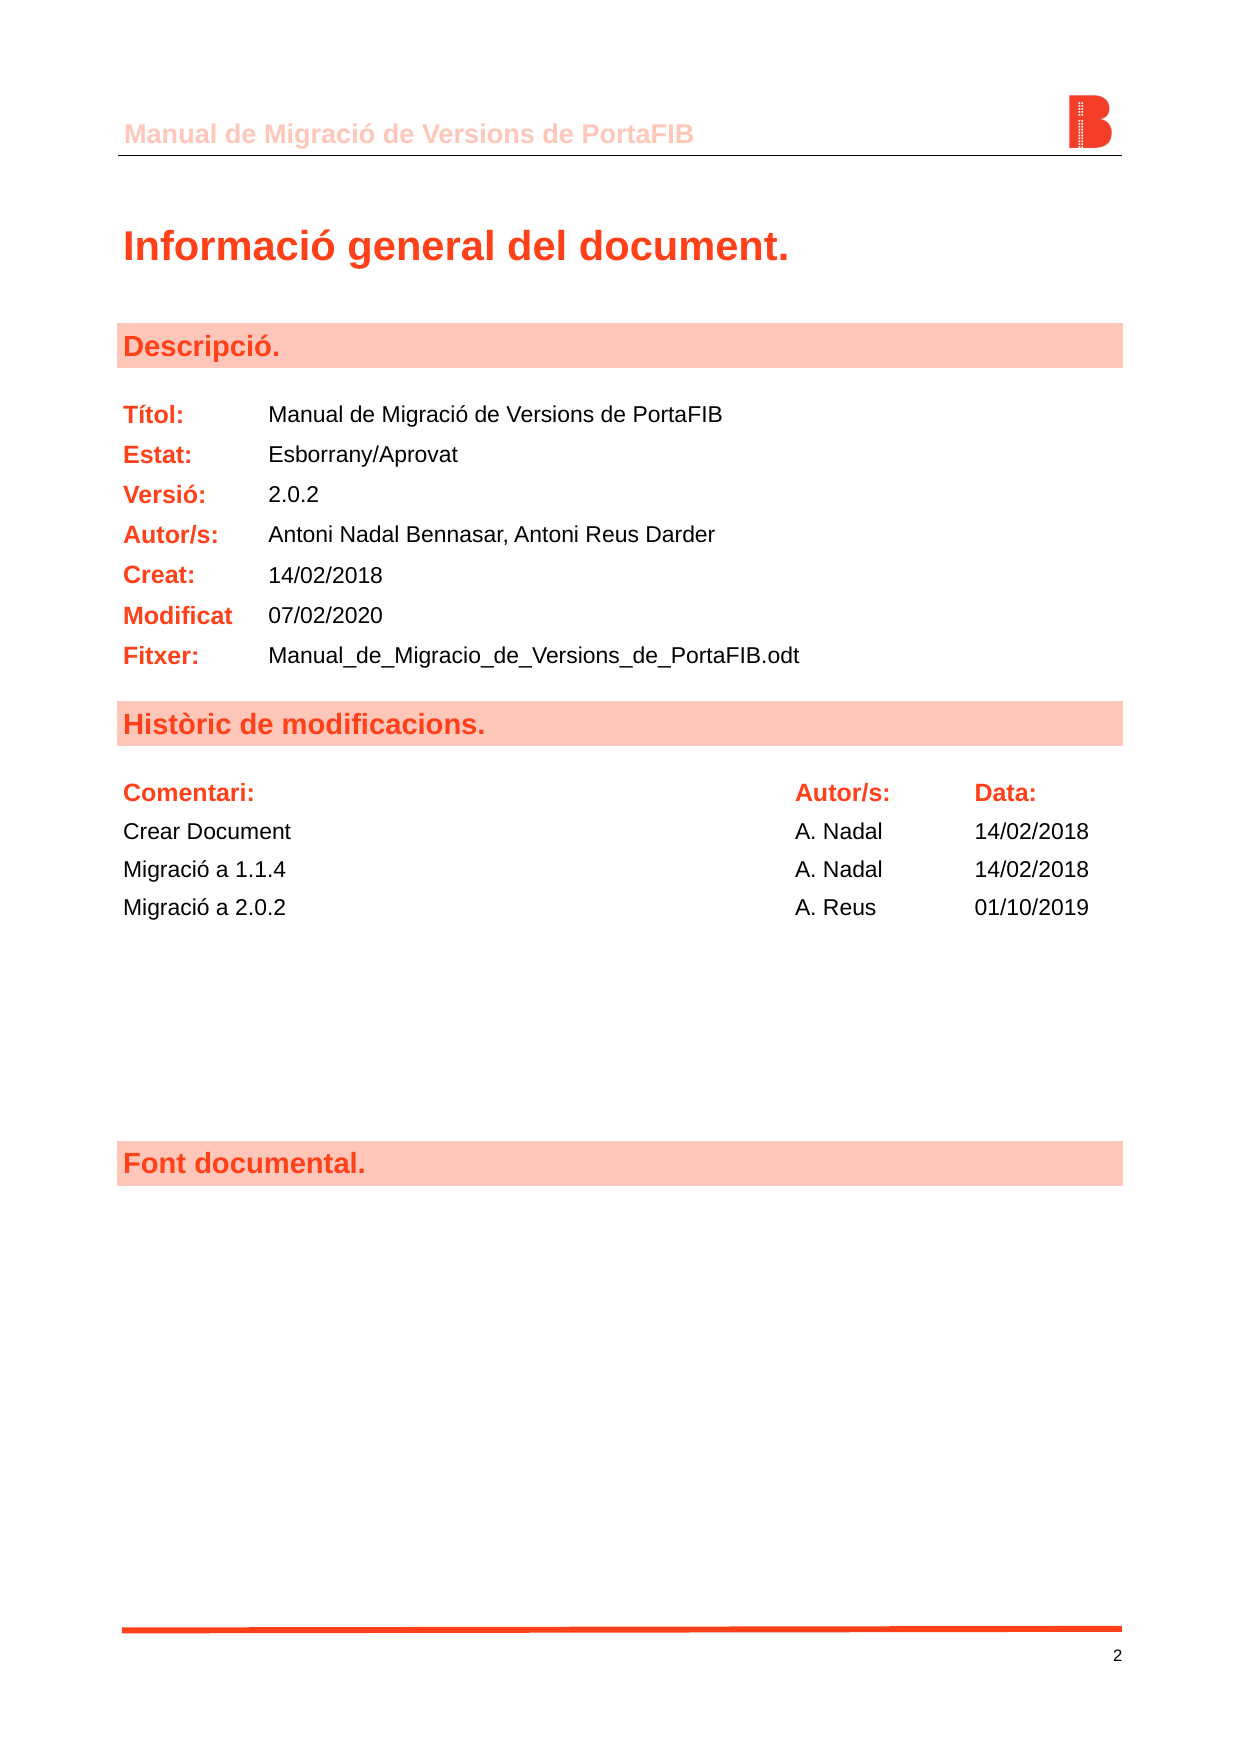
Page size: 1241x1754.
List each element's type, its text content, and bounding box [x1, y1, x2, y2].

table_cell [969, 1001, 1123, 1039]
table_cell [117, 675, 1123, 701]
table_cell Títol: [117, 394, 262, 434]
table_cell Manual_de_Migracio_de_Versions_de_PortaFIB.odt [262, 635, 1123, 675]
table_cell Crear Document [117, 812, 789, 850]
table_cell [117, 1327, 1123, 1365]
table_cell Antoni Nadal Bennasar, Antoni Reus Darder [262, 515, 1123, 555]
table_cell Estat: [117, 434, 262, 474]
table_cell Autor/s: [789, 772, 969, 812]
table_header Informació general del document. [117, 216, 1123, 323]
table_cell Esborrany/Aprovat [262, 434, 1123, 474]
table_cell Autor/s: [117, 515, 262, 555]
table_cell [117, 746, 1123, 772]
table_cell Versió: [117, 474, 262, 514]
table_cell Fitxer: [117, 635, 262, 675]
table_cell [117, 368, 1123, 394]
table_cell A. Nadal [789, 812, 969, 850]
table_cell Modificat [117, 595, 262, 635]
table_cell Històric de modificacions. [117, 701, 1123, 746]
table_cell 14/02/2018 [262, 555, 1123, 595]
table_cell [789, 1039, 969, 1077]
table_cell [117, 1211, 1123, 1249]
table_cell [789, 964, 969, 1001]
table_cell Migració a 2.0.2 [117, 888, 789, 926]
table_cell A. Reus [789, 888, 969, 926]
table_cell [969, 926, 1123, 963]
table_cell 2.0.2 [262, 474, 1123, 514]
table_cell [117, 1077, 789, 1115]
table_cell [969, 1077, 1123, 1115]
table_cell Comentari: [117, 772, 789, 812]
table_cell [789, 1077, 969, 1115]
table_cell Font documental. [117, 1141, 1123, 1186]
table_cell [969, 1039, 1123, 1077]
table_cell [117, 964, 789, 1001]
table_cell [789, 926, 969, 963]
table_cell [117, 1001, 789, 1039]
table_cell [117, 926, 789, 963]
table_cell 14/02/2018 [969, 850, 1123, 888]
table_cell [117, 1249, 1123, 1289]
table_cell [117, 1115, 1123, 1141]
table_cell 14/02/2018 [969, 812, 1123, 850]
table_cell A. Nadal [789, 850, 969, 888]
table_cell [969, 964, 1123, 1001]
table_cell Manual de Migració de Versions de PortaFIB [262, 394, 1123, 434]
table_cell 01/10/2019 [969, 888, 1123, 926]
table_cell Descripció. [117, 323, 1123, 368]
table_cell [117, 1186, 1123, 1211]
picture [1063, 94, 1117, 150]
table_cell Data: [969, 772, 1123, 812]
table_cell Creat: [117, 555, 262, 595]
table_cell 07/02/2020 [262, 595, 1123, 635]
table_cell Migració a 1.1.4 [117, 850, 789, 888]
table_cell [789, 1001, 969, 1039]
table_cell [117, 1039, 789, 1077]
table_cell [117, 1289, 1123, 1327]
